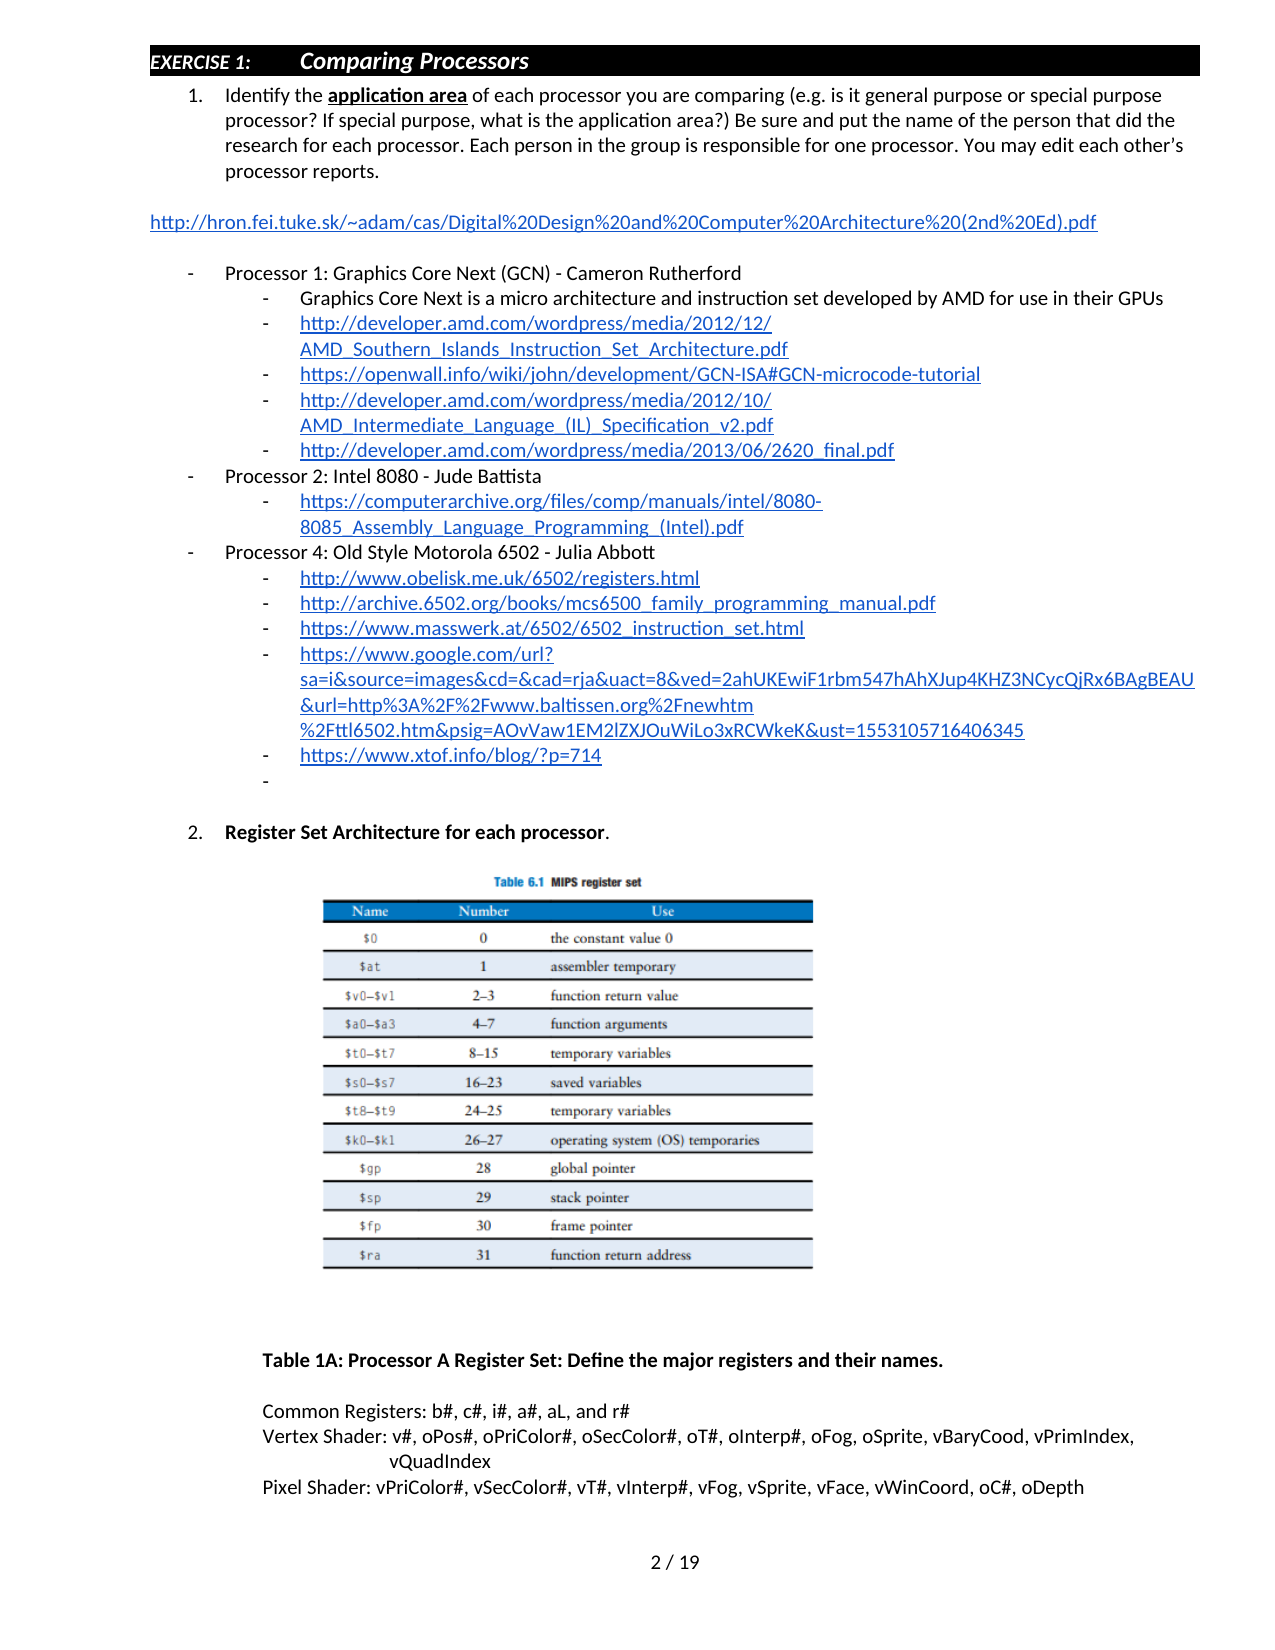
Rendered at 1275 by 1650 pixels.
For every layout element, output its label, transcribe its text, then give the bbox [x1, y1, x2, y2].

list https://www.xtof.info/blog/?p=714 [262, 743, 1200, 768]
text Vertex Shader: v#, oPos#, oPriColor#, oSecColor#, oT#, oInterp#, oFog, oSprite, vBaryCood, vPrimIndex, [262, 1423, 1200, 1449]
list https://www.google.com/url?sa=i&source=images&cd=&cad=rja&uact=8&ved=2ahUKEwiF1rbm547hAhXJup4KHZ3NCycQjRx6BAgBEAU&url=http%3A%2F%2Fwww.baltissen.org%2Fnewhtm%2Fttl6502.htm&psig=AOvVaw1EM2lZXJOuWiLo3xRCWkeK&ust=1553105716406345 [262, 641, 1200, 743]
text http://hron.fei.tuke.sk/~adam/cas/Digital%20Design%20and%20Computer%20Architecture%20(2nd%20Ed).pdf [150, 209, 1200, 234]
text Table 1A: Processor A Register Set: Define the major registers and their names. [262, 1347, 1200, 1372]
list http://developer.amd.com/wordpress/media/2012/10/AMD_Intermediate_Language_(IL)_Specification_v2.pdf [262, 387, 1200, 438]
list Processor 2: Intel 8080 - Jude Battista [187, 463, 1200, 488]
picture [300, 869, 853, 1322]
list https://www.masswerk.at/6502/6502_instruction_set.html [262, 616, 1200, 641]
list Identify the application area of each processor you are comparing (e.g. is it general purpose or special purpose processor? If special purpose, what is the application area?) Be sure and put the name of the person that did the research for each processor. Each person in the group is responsible for one processor. You may edit each other’s processor reports. [187, 82, 1200, 183]
list http://developer.amd.com/wordpress/media/2013/06/2620_final.pdf [262, 438, 1200, 463]
text Common Registers: b#, c#, i#, a#, aL, and r# [262, 1398, 1200, 1423]
list http://archive.6502.org/books/mcs6500_family_programming_manual.pdf [262, 590, 1200, 616]
list https://openwall.info/wiki/john/development/GCN-ISA#GCN-microcode-tutorial [262, 361, 1200, 387]
list https://computerarchive.org/files/comp/manuals/intel/8080-8085_Assembly_Language_Programming_(Intel).pdf [262, 488, 1200, 539]
list Processor 1: Graphics Core Next (GCN) - Cameron Rutherford [187, 260, 1200, 285]
subtitle Comparing Processors [150, 45, 1200, 76]
list Processor 4: Old Style Motorola 6502 - Julia Abbott [187, 539, 1200, 565]
list http://developer.amd.com/wordpress/media/2012/12/AMD_Southern_Islands_Instruction_Set_Architecture.pdf [262, 311, 1200, 361]
text vQuadIndex [337, 1449, 1200, 1474]
list http://www.obelisk.me.uk/6502/registers.html [262, 565, 1200, 590]
text Pixel Shader: vPriColor#, vSecColor#, vT#, vInterp#, vFog, vSprite, vFace, vWinCoord, oC#, oDepth [262, 1474, 1200, 1499]
list Register Set Architecture for each processor. [187, 819, 1200, 844]
list Graphics Core Next is a micro architecture and instruction set developed by AMD for use in their GPUs [262, 285, 1200, 311]
